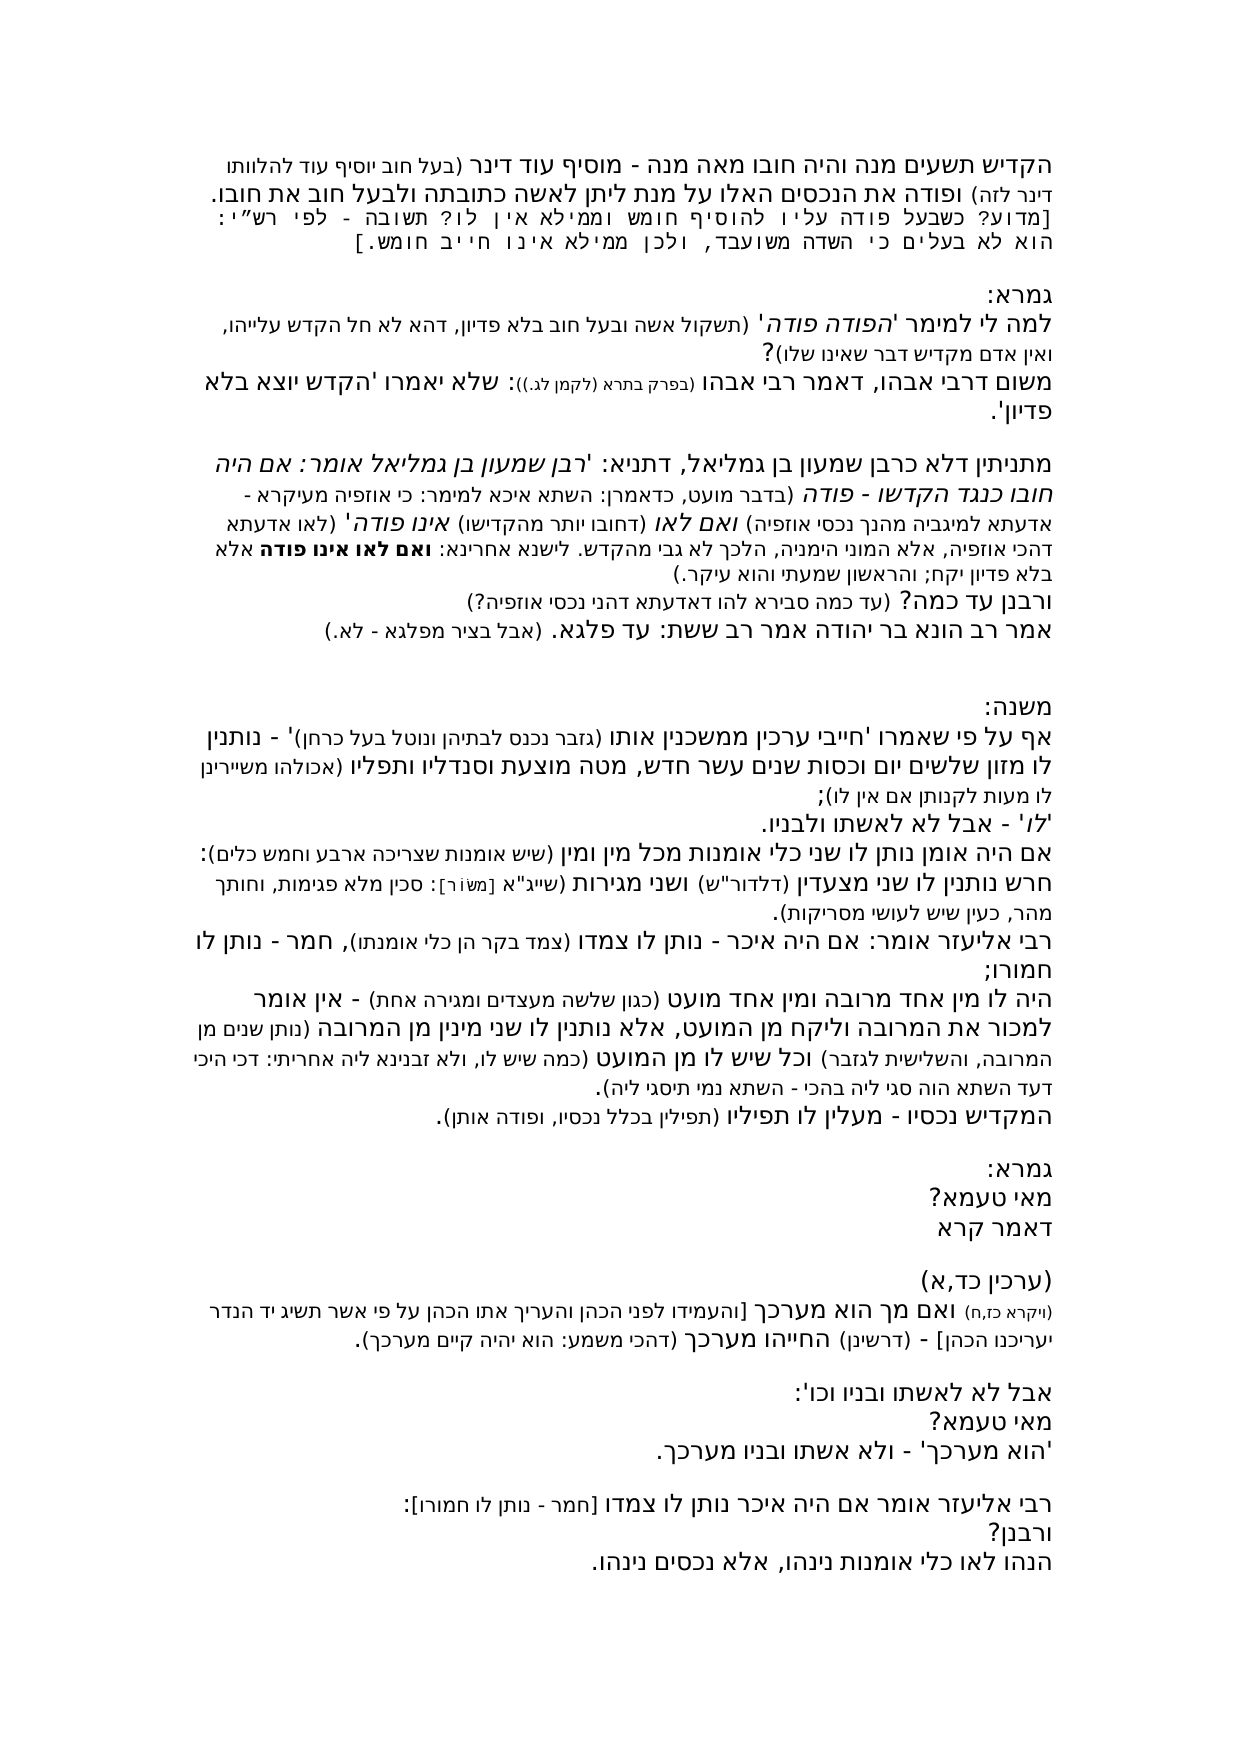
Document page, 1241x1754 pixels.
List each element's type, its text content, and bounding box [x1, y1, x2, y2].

text 'הוא מערכך' - ולא אשתו ובניו מערכך. [187, 1436, 1053, 1465]
text המקדיש נכסיו - מעלין לו תפיליו (תפילין בכלל נכסיו, ופודה אותן). [187, 1101, 1053, 1130]
text הנהו לאו כלי אומנות נינהו, אלא נכסים נינהו. [187, 1548, 1053, 1577]
text אם היה אומן נותן לו שני כלי אומנות מכל מין ומין (שיש אומנות שצריכה ארבע וחמש כלים): [187, 838, 1053, 868]
text הקדיש תשעים מנה והיה חובו מאה מנה - מוסיף עוד דינר (בעל חוב יוסיף עוד להלוותו דינר לזה) ופודה את הנכסים האלו על מנת ליתן לאשה כתובתה ולבעל חוב את חובו. [187, 150, 1053, 208]
text אף על פי שאמרו 'חייבי ערכין ממשכנין אותו (גזבר נכנס לבתיהן ונוטל בעל כרחן)' - נותנין לו מזון שלשים יום וכסות שנים עשר חדש, מטה מוצעת וסנדליו ותפליו (אכולהו משיירינן לו מעות לקנותן אם אין לו); [187, 722, 1053, 809]
text רבי אליעזר אומר: אם היה איכר - נותן לו צמדו (צמד בקר הן כלי אומנתו), חמר - נותן לו חמורו; [187, 926, 1053, 984]
text [מדוע? כשבעל פודה עליו להוסיף חומש וממילא אין לו? תשובה - לפי רש”י: הוא לא בעלים כי השדה משועבד, ולכן ממילא אינו חייב חומש.] [187, 208, 1053, 256]
text מאי טעמא? [187, 1407, 1053, 1436]
text מתניתין דלא כרבן שמעון בן גמליאל, דתניא: 'רבן שמעון בן גמליאל אומר: אם היה חובו כנגד הקדשו - פודה (בדבר מועט, כדאמרן: השתא איכא למימר: כי אוזפיה מעיקרא - אדעתא למיגביה מהנך נכסי אוזפיה) ואם לאו (דחובו יותר מהקדישו) אינו פודה' (לאו אדעתא דהכי אוזפיה, אלא המוני הימניה, הלכך לא גבי מהקדש. לישנא אחרינא: ואם לאו אינו פודה אלא בלא פדיון יקח; והראשון שמעתי והוא עיקר.) [187, 450, 1053, 586]
text אמר רב הונא בר יהודה אמר רב ששת: עד פלגא. (אבל בציר מפלגא - לא.) [187, 615, 1053, 644]
text 'לו' - אבל לא לאשתו ולבניו. [187, 809, 1053, 838]
text מאי טעמא? [187, 1184, 1053, 1213]
text ורבנן עד כמה? (עד כמה סבירא להו דאדעתא דהני נכסי אוזפיה?) [187, 586, 1053, 615]
text רבי אליעזר אומר אם היה איכר נותן לו צמדו [חמר - נותן לו חמורו]: [187, 1489, 1053, 1518]
text משנה: [187, 693, 1053, 722]
text חרש נותנין לו שני מצעדין (דלדור"ש) ושני מגירות (שייג"א [משׂוֹר]: סכין מלא פגימות, וחותך מהר, כעין שיש לעושי מסריקות). [187, 868, 1053, 926]
text (ערכין כד,א) [187, 1266, 1053, 1295]
text גמרא: [187, 280, 1053, 309]
text דאמר קרא [187, 1213, 1053, 1242]
text למה לי למימר 'הפודה פודה' (תשקול אשה ובעל חוב בלא פדיון, דהא לא חל הקדש עלייהו, ואין אדם מקדיש דבר שאינו שלו)? [187, 309, 1053, 367]
text אבל לא לאשתו ובניו וכו': [187, 1378, 1053, 1407]
text ורבנן? [187, 1518, 1053, 1548]
text (ויקרא כז,ח) ואם מך הוא מערכך [והעמידו לפני הכהן והעריך אתו הכהן על פי אשר תשיג יד הנדר יעריכנו הכהן] - (דרשינן) החייהו מערכך (דהכי משמע: הוא יהיה קיים מערכך). [187, 1295, 1053, 1354]
text משום דרבי אבהו, דאמר רבי אבהו (בפרק בתרא (לקמן לג.)): שלא יאמרו 'הקדש יוצא בלא פדיון'. [187, 367, 1053, 426]
text היה לו מין אחד מרובה ומין אחד מועט (כגון שלשה מעצדים ומגירה אחת) - אין אומר למכור את המרובה וליקח מן המועט, אלא נותנין לו שני מינין מן המרובה (נותן שנים מן המרובה, והשלישית לגזבר) וכל שיש לו מן המועט (כמה שיש לו, ולא זבנינא ליה אחריתי: דכי היכי דעד השתא הוה סגי ליה בהכי - השתא נמי תיסגי ליה). [187, 984, 1053, 1101]
text גמרא: [187, 1154, 1053, 1184]
